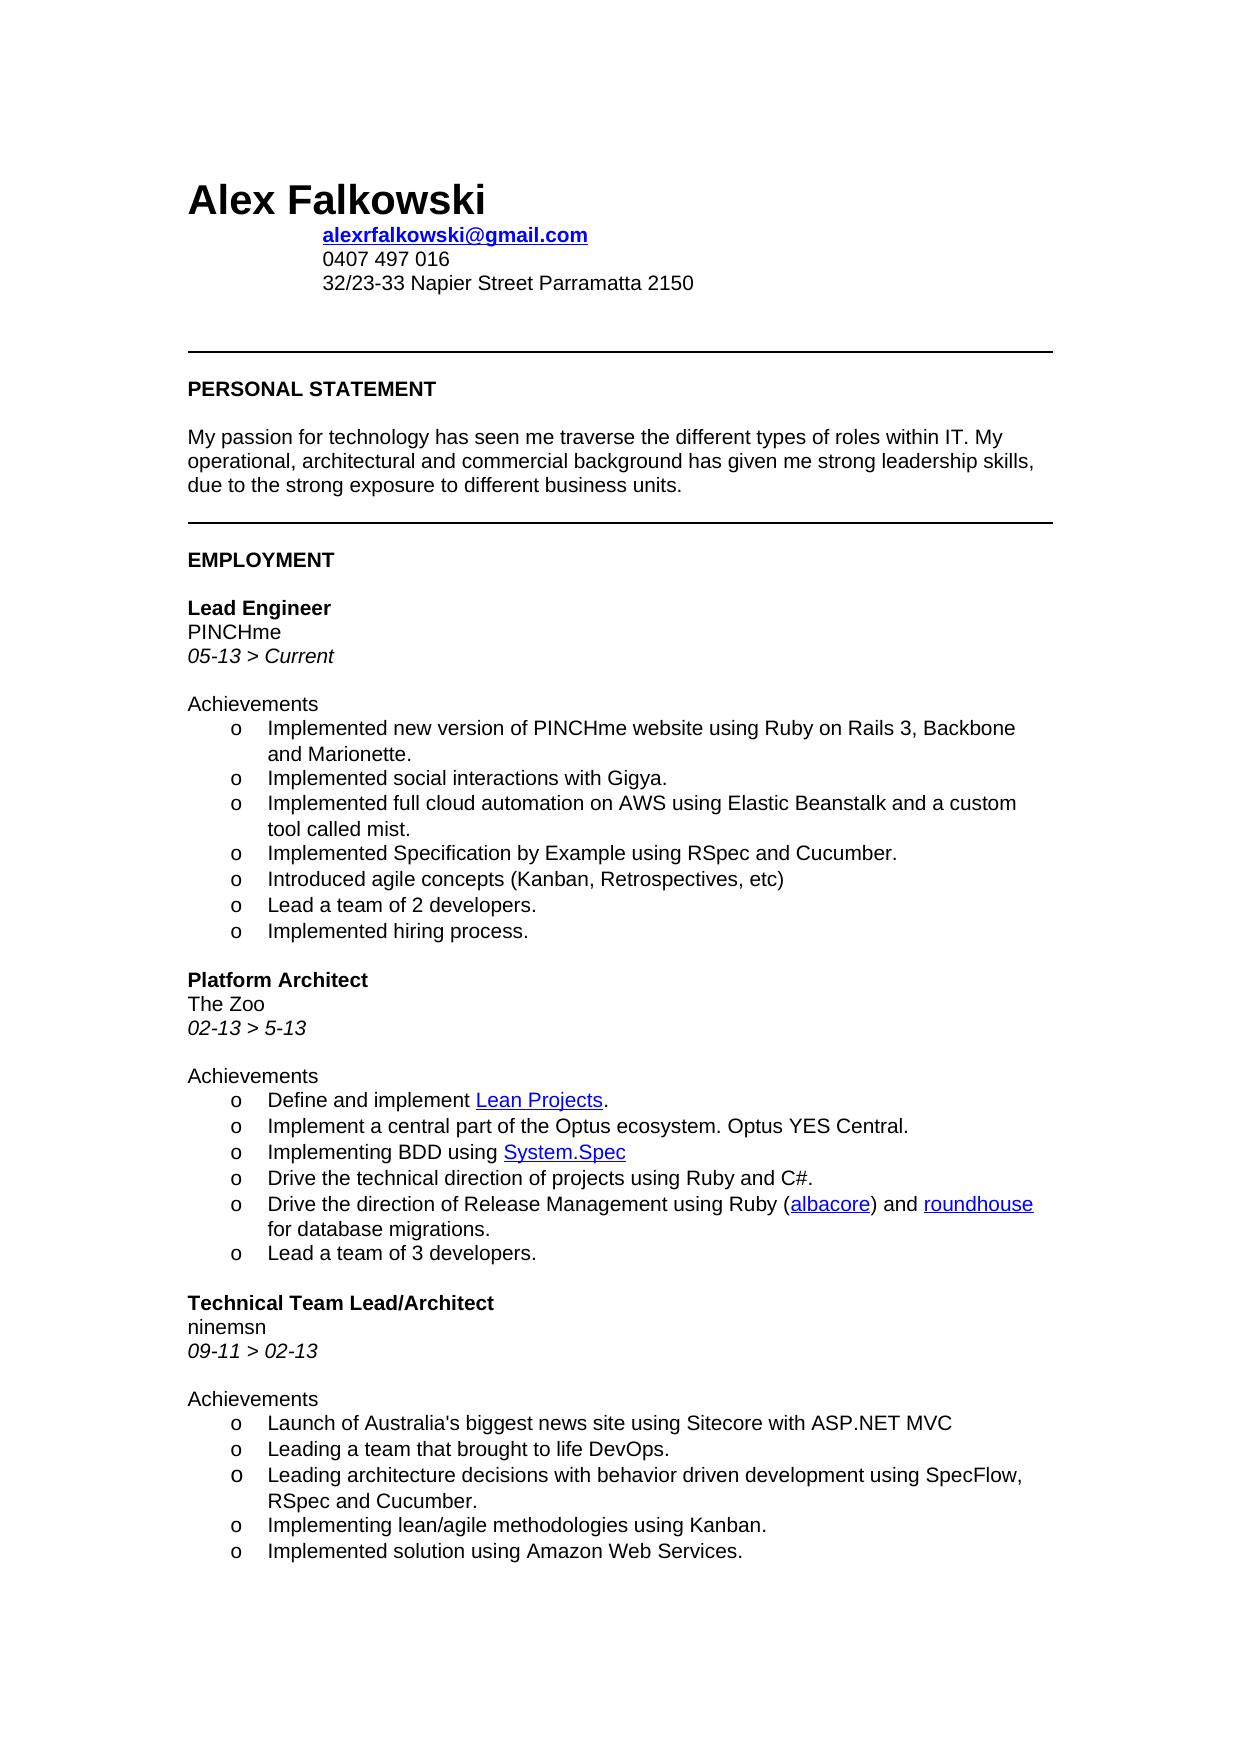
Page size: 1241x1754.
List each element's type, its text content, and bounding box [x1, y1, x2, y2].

list Implemented new version of PINCHme website using Ruby on Rails 3, Backbone and Marionette. [230, 716, 1053, 765]
subtitle EMPLOYMENT [187, 548, 1053, 572]
text The Zoo [187, 992, 1053, 1016]
list Implemented social interactions with Gigya. [230, 765, 1053, 791]
text ninemsn [187, 1315, 1053, 1339]
text Technical Team Lead/Architect [187, 1291, 1053, 1315]
list Launch of Australia's biggest news site using Sitecore with ASP.NET MVC [230, 1411, 1053, 1437]
list Implemented hiring process. [230, 918, 1053, 944]
list Leading a team that brought to life DevOps. [230, 1437, 1053, 1462]
list Drive the technical direction of projects using Ruby and C#. [230, 1166, 1053, 1191]
list Implemented solution using Amazon Web Services. [230, 1539, 1053, 1564]
list Define and implement Lean Projects. [230, 1088, 1053, 1114]
list Implement a central part of the Optus ecosystem. Optus YES Central. [230, 1114, 1053, 1140]
subtitle Alex Falkowski alexrfalkowski@gmail.com 0407 497 016 32/23-33 Napier Street Parramatta 2150 [187, 175, 1053, 295]
text Achievements [187, 1064, 1053, 1088]
text Lead Engineer [187, 596, 1053, 620]
text Achievements [187, 692, 1053, 716]
list Lead a team of 3 developers. [230, 1241, 1053, 1267]
list Leading architecture decisions with behavior driven development using SpecFlow, RSpec and Cucumber. [230, 1462, 1053, 1513]
text My passion for technology has seen me traverse the different types of roles within IT. My operational, architectural and commercial background has given me strong leadership skills, due to the strong exposure to different business units. [187, 424, 1053, 496]
text Achievements [187, 1387, 1053, 1411]
text 02-13 > 5-13 [187, 1016, 1053, 1040]
text PERSONAL STATEMENT [187, 377, 1053, 401]
list Introduced agile concepts (Kanban, Retrospectives, etc) [230, 867, 1053, 893]
text PINCHme [187, 620, 1053, 644]
text 05-13 > Current [187, 644, 1053, 668]
list Implementing lean/agile methodologies using Kanban. [230, 1513, 1053, 1539]
list Drive the direction of Release Management using Ruby (albacore) and roundhouse for database migrations. [230, 1191, 1053, 1241]
list Implemented full cloud automation on AWS using Elastic Beanstalk and a custom tool called mist. [230, 791, 1053, 841]
list Lead a team of 2 developers. [230, 893, 1053, 918]
text 09-11 > 02-13 [187, 1339, 1053, 1363]
text Platform Architect [187, 968, 1053, 992]
list Implementing BDD using System.Spec [230, 1140, 1053, 1166]
list Implemented Specification by Example using RSpec and Cucumber. [230, 841, 1053, 867]
